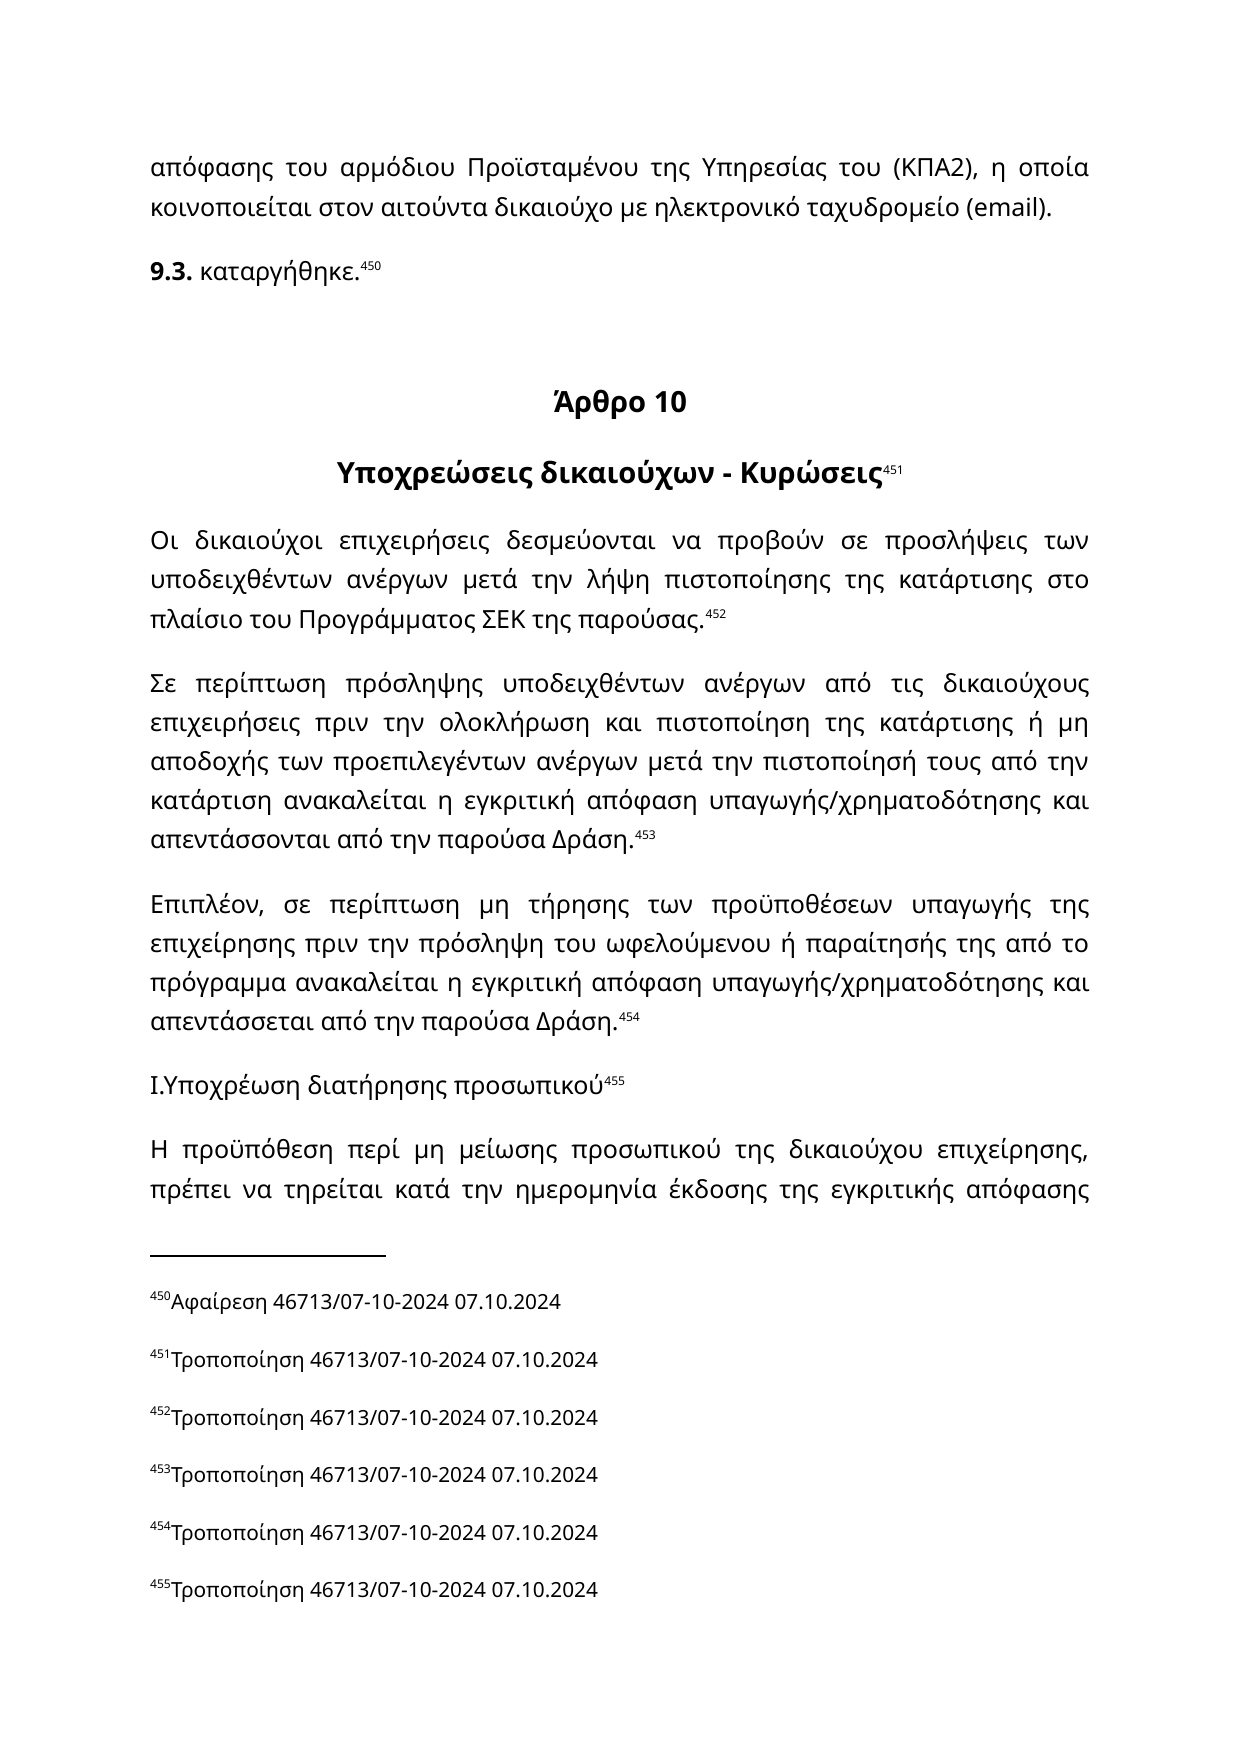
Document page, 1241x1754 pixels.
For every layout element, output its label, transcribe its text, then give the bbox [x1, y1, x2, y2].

text Σε περίπτωση πρόσληψης υποδειχθέντων ανέργων από τις δικαιούχους επιχειρήσεις πριν την ολοκλήρωση και πιστοποίηση της κατάρτισης ή μη αποδοχής των προεπιλεγέντων ανέργων μετά την πιστοποίησή τους από την κατάρτιση ανακαλείται η εγκριτική απόφαση υπαγωγής/χρηματοδότησης και απεντάσσονται από την παρούσα Δράση. [150, 665, 1090, 856]
text Τροποποίηση 46713/07-10-2024 07.10.2024 [150, 1403, 1090, 1431]
text Τροποποίηση 46713/07-10-2024 07.10.2024 [150, 1518, 1090, 1546]
text 9.3. καταργήθηκε. [150, 253, 1090, 287]
text Τροποποίηση 46713/07-10-2024 07.10.2024 [150, 1345, 1090, 1373]
subtitle Υποχρεώσεις δικαιούχων - Κυρώσεις [150, 452, 1090, 492]
text Αφαίρεση 46713/07-10-2024 07.10.2024 [150, 1287, 1090, 1316]
text Οι δικαιούχοι επιχειρήσεις δεσμεύονται να προβούν σε προσλήψεις των υποδειχθέντων ανέργων μετά την λήψη πιστοποίησης της κατάρτισης στο πλαίσιο του Προγράμματος ΣΕΚ της παρούσας. [150, 523, 1090, 635]
text απόφασης του αρμόδιου Προϊσταμένου της Υπηρεσίας του (ΚΠΑ2), η οποία κοινοποιείται στον αιτούντα δικαιούχο με ηλεκτρονικό ταχυδρομείο (email). [150, 150, 1090, 223]
subtitle Άρθρο 10 [150, 382, 1090, 421]
text Η προϋπόθεση περί μη μείωσης προσωπικού της δικαιούχου επιχείρησης, πρέπει να τηρείται κατά την ημερομηνία έκδοσης της εγκριτικής απόφασης [150, 1132, 1090, 1205]
text Επιπλέον, σε περίπτωση μη τήρησης των προϋποθέσεων υπαγωγής της επιχείρησης πριν την πρόσληψη του ωφελούμενου ή παραίτησής της από το πρόγραμμα ανακαλείται η εγκριτική απόφαση υπαγωγής/χρηματοδότησης και απεντάσσεται από την παρούσα Δράση. [150, 886, 1090, 1038]
text Τροποποίηση 46713/07-10-2024 07.10.2024 [150, 1576, 1090, 1604]
text Τροποποίηση 46713/07-10-2024 07.10.2024 [150, 1460, 1090, 1489]
text Ι.Υποχρέωση διατήρησης προσωπικού [150, 1068, 1090, 1102]
